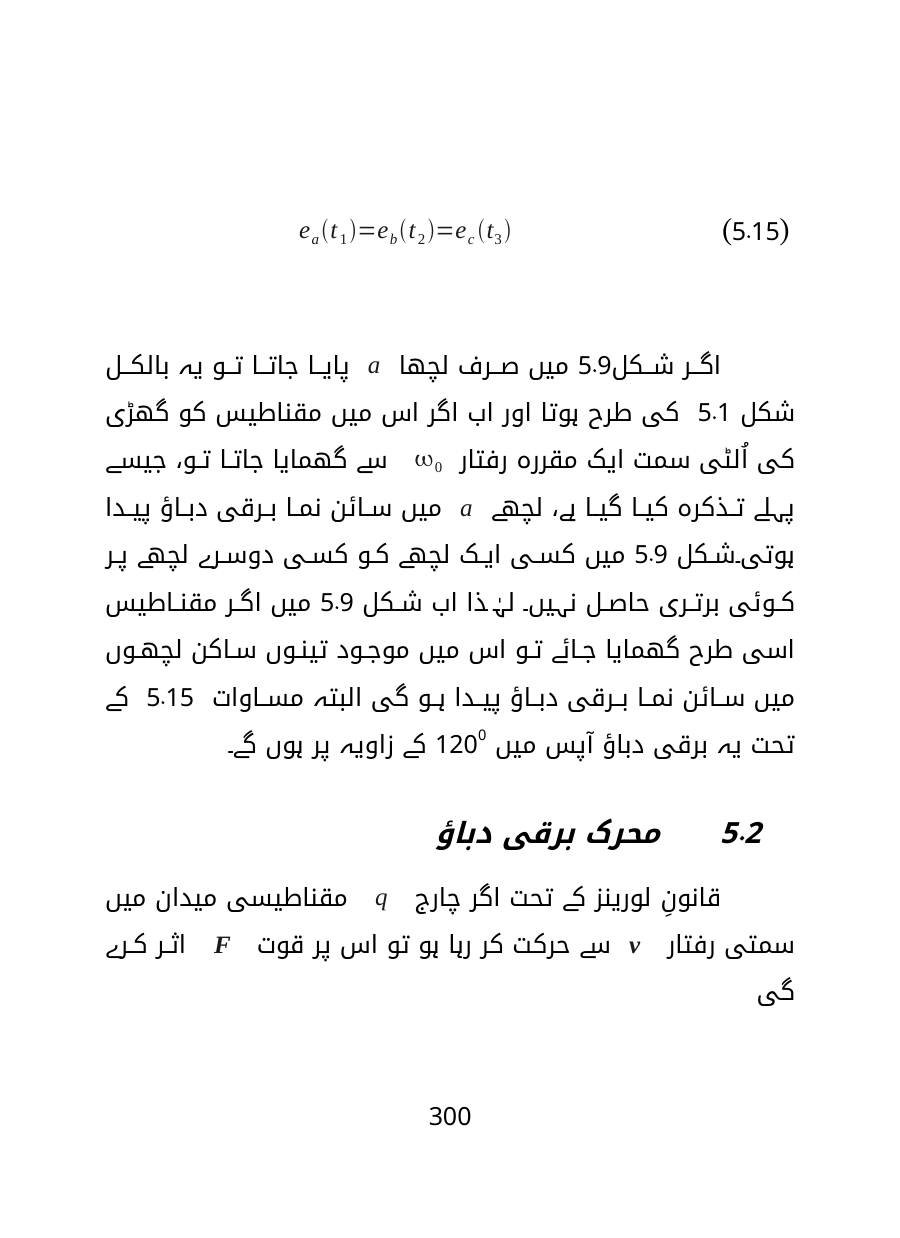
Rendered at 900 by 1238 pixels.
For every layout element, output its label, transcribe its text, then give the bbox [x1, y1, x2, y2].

text اگر شکل5.9 میں صرف لچھاپایا جاتا تو یہ بالکل شکل 5.1 کی طرح ہوتا اور اب اگر اس میں مقناطیس کو گھڑی کی اُلٹی سمت ایک مقررہ رفتار سے گھمایا جاتا تو، جیسے پہلے تذکرہ کیا گیا ہے، لچھےمیں سائن نما برقی دباؤ پیدا ہوتی۔شکل 5.9 میں کسی ایک لچھے کو کسی دوسرے لچھے پر کوئی برتری حاصل نہیں۔ لہٰذا اب شکل 5.9 میں اگر مقناطیس اسی طرح گھمایا جائے تو اس میں موجود تینوں ساکن لچھوں میں سائن نما برقی دباؤ پیدا ہو گی البتہ مساوات 5.15 کے تحت یہ برقی دباؤ آپس میں 1200 کے زاویہ پر ہوں گے۔ [105, 342, 795, 769]
text قانونِ لورینز کے تحت اگر چارج مقناطیسی میدان میں سمتی رفتار سے حرکت کر رہا ہو تو اس پر قوت اثر کرے گی [105, 874, 795, 1016]
subtitle محرک برقی دباؤ [105, 806, 720, 861]
table_header [105, 203, 697, 274]
table_header (5.15) [697, 203, 795, 274]
